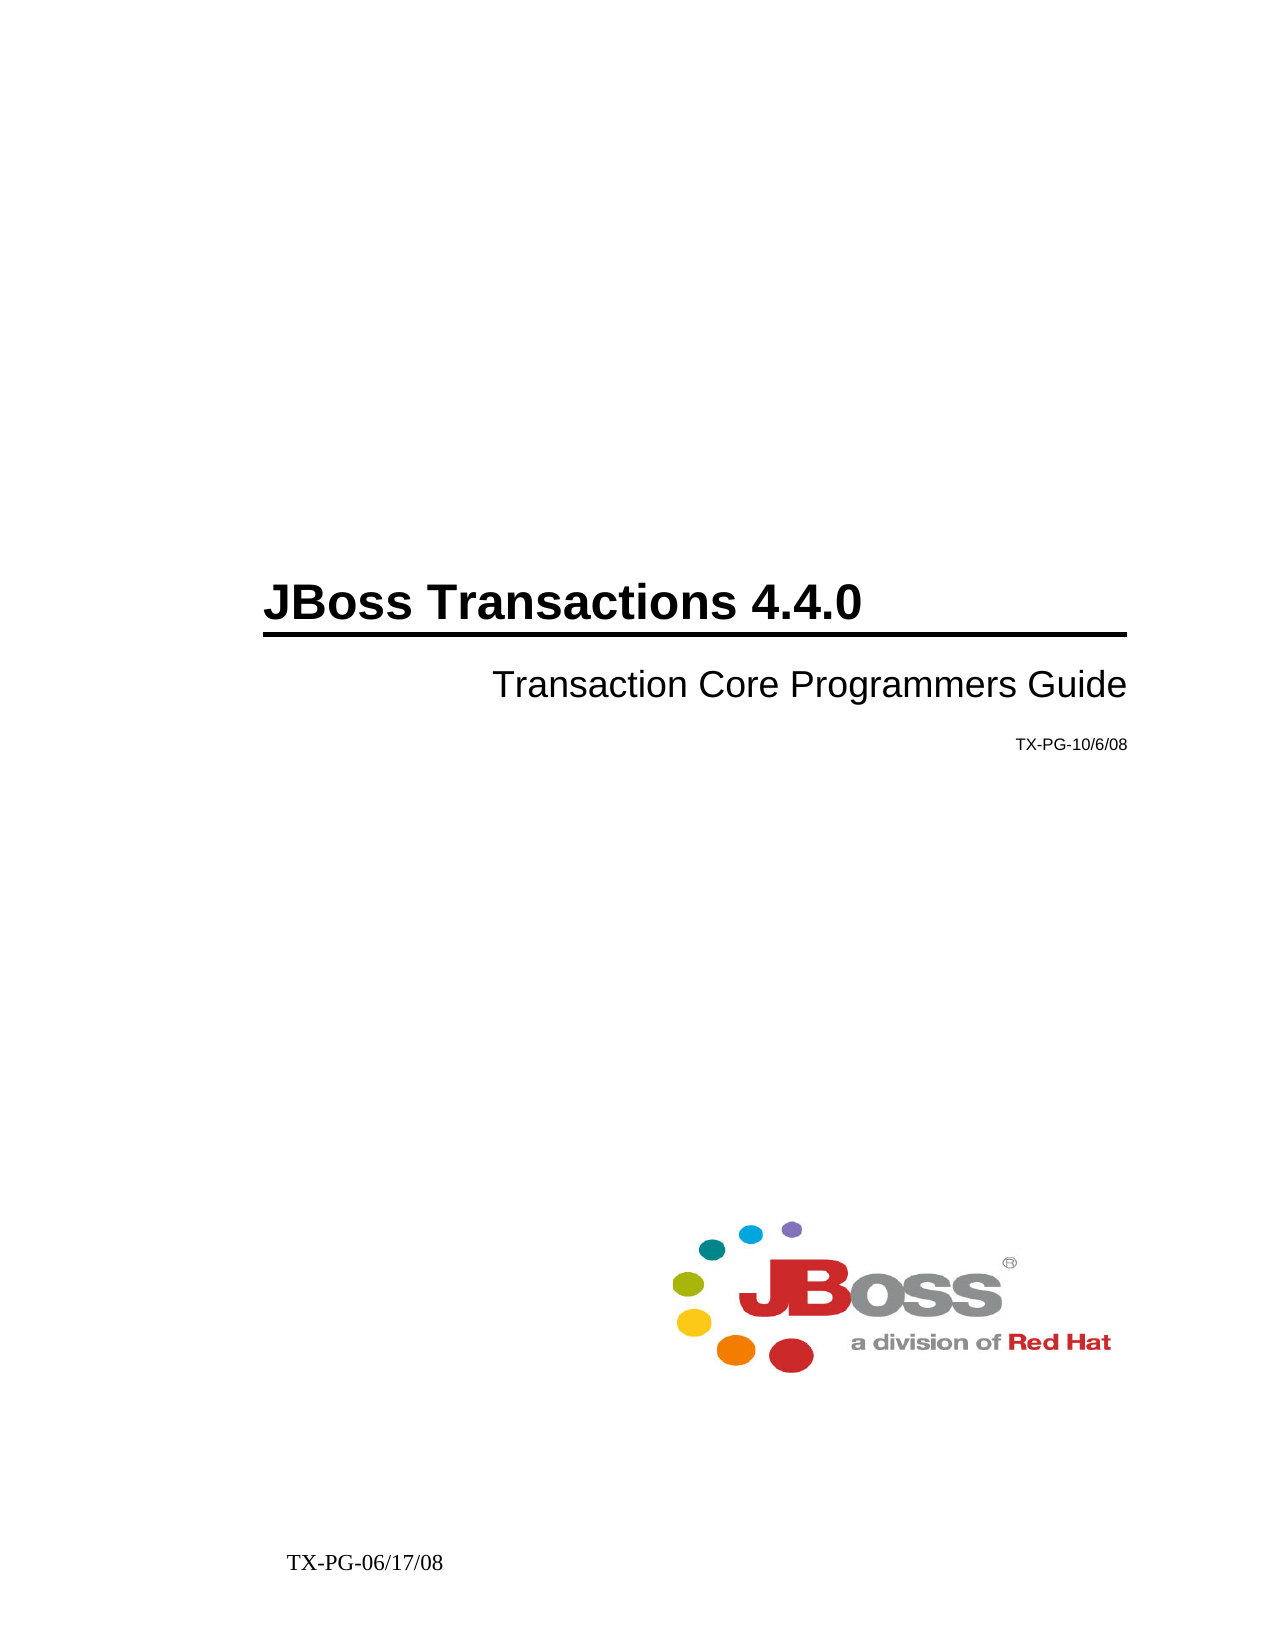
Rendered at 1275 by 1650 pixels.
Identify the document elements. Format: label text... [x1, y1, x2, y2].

subtitle Transaction Core Programmers Guide [263, 662, 1127, 706]
title JBoss Transactions 4.4.0 [263, 573, 1127, 632]
picture [672, 1221, 1111, 1373]
text TX-PG-10/6/08 [148, 735, 1127, 754]
